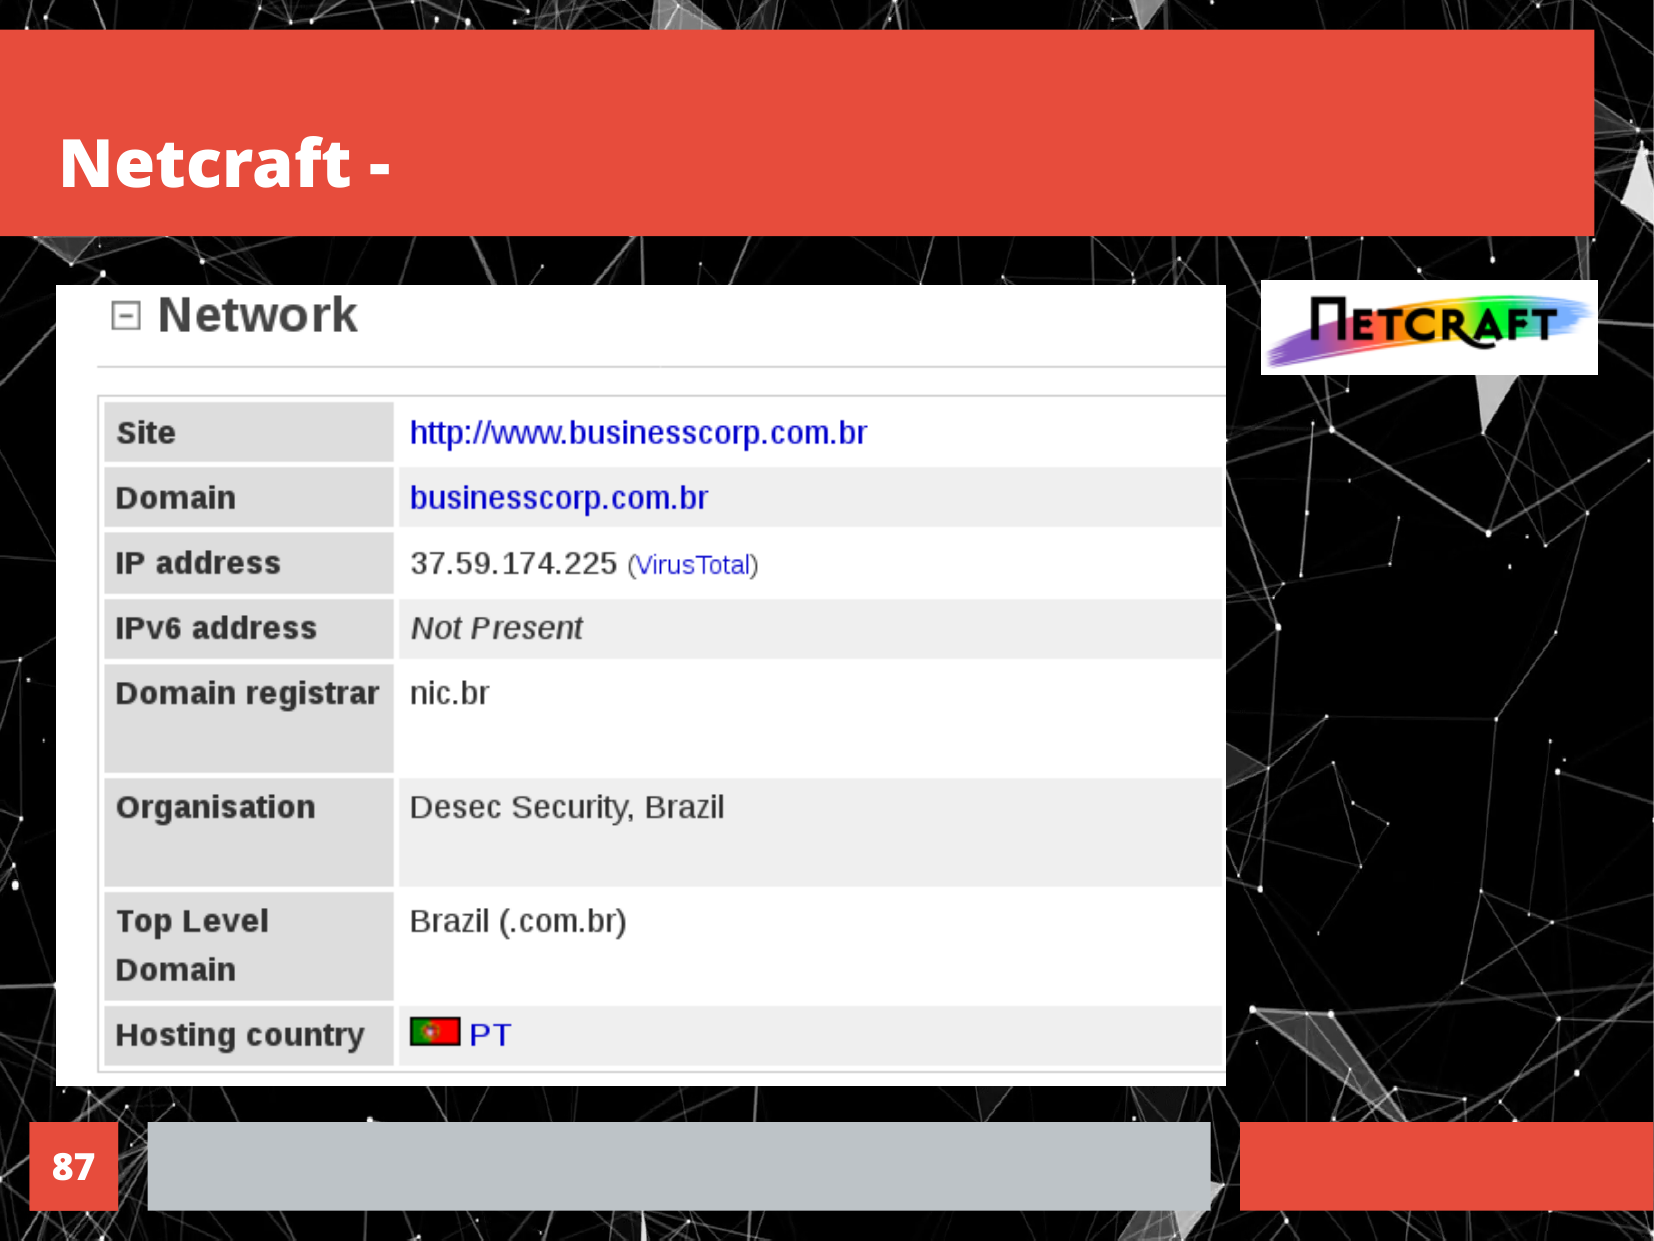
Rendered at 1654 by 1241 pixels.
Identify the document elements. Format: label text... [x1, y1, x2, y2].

title Netcraft - [59, 59, 1595, 207]
picture [0, 0, 1654, 1241]
